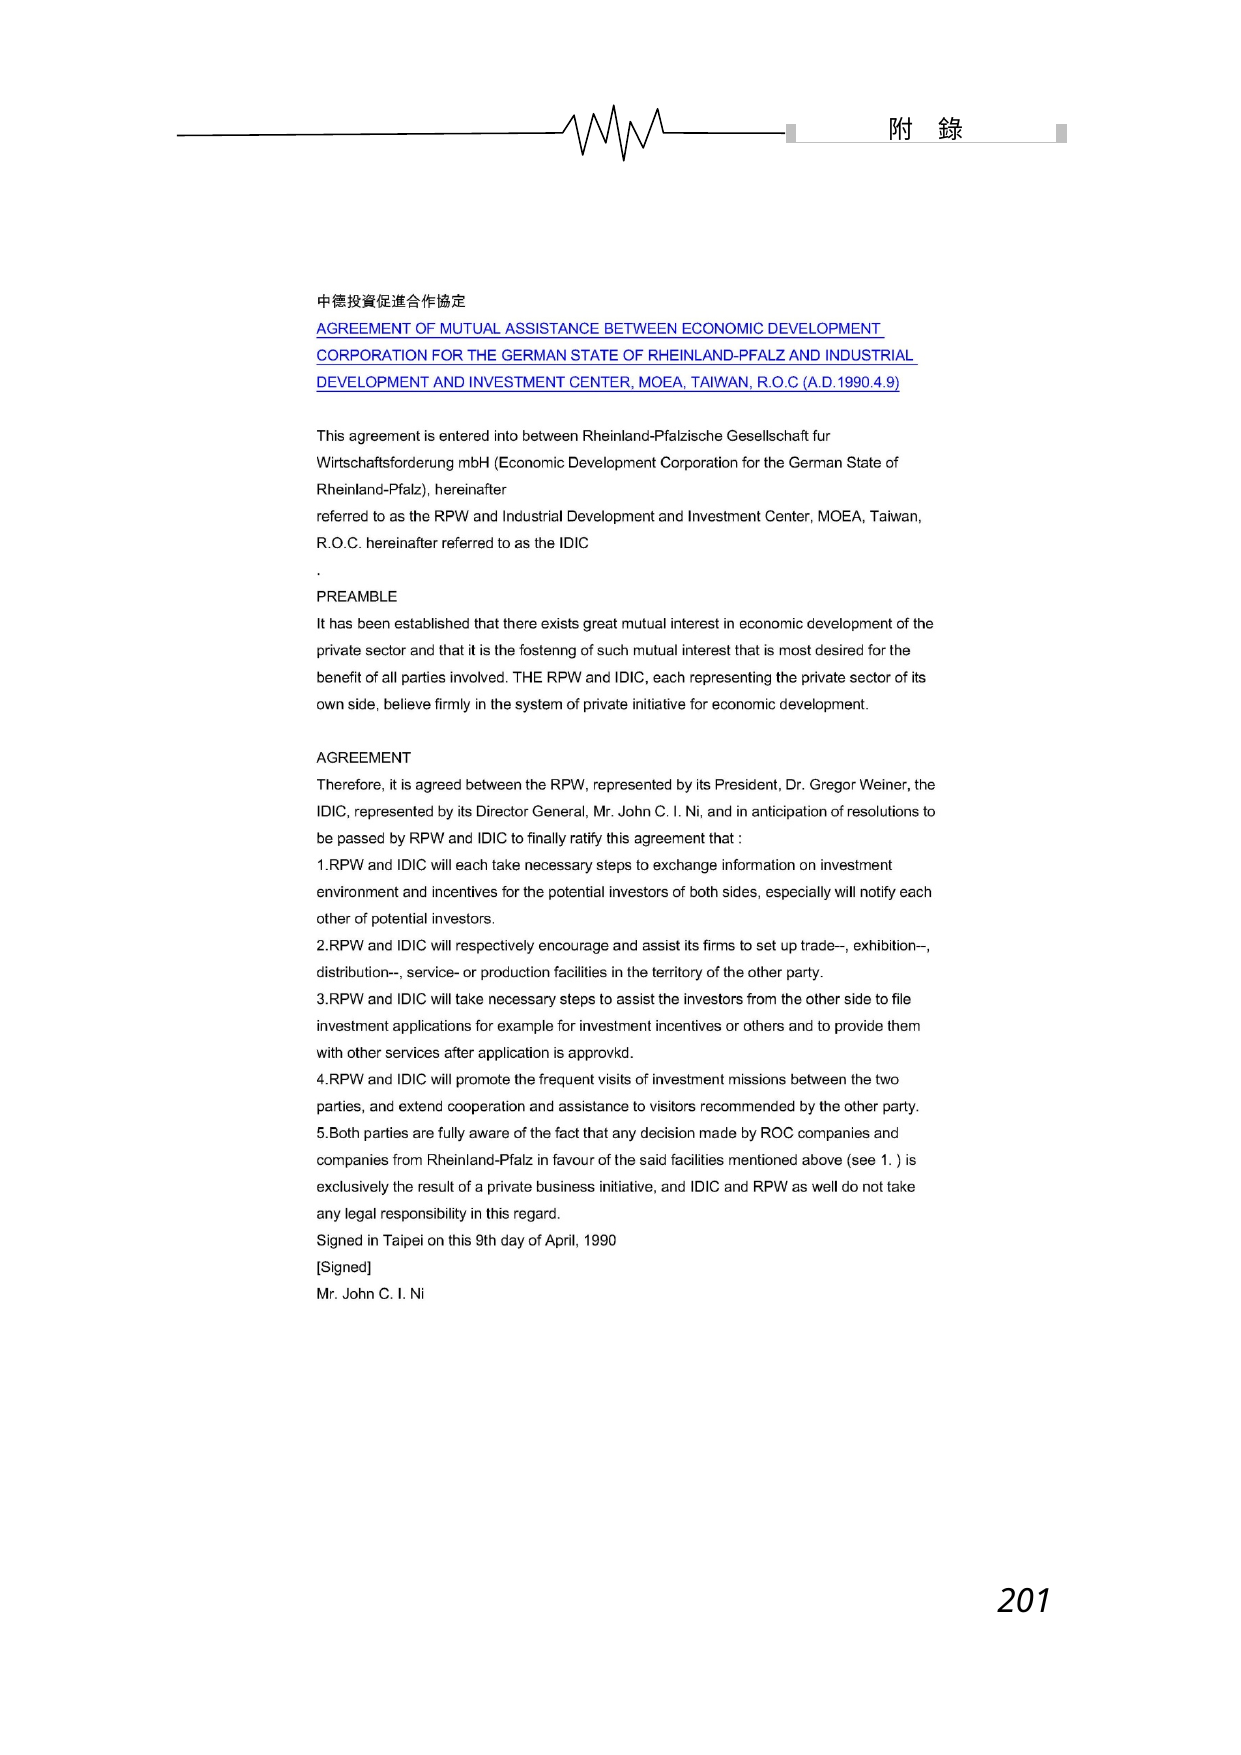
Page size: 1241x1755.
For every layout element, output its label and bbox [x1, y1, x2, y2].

picture [182, 267, 1069, 1313]
